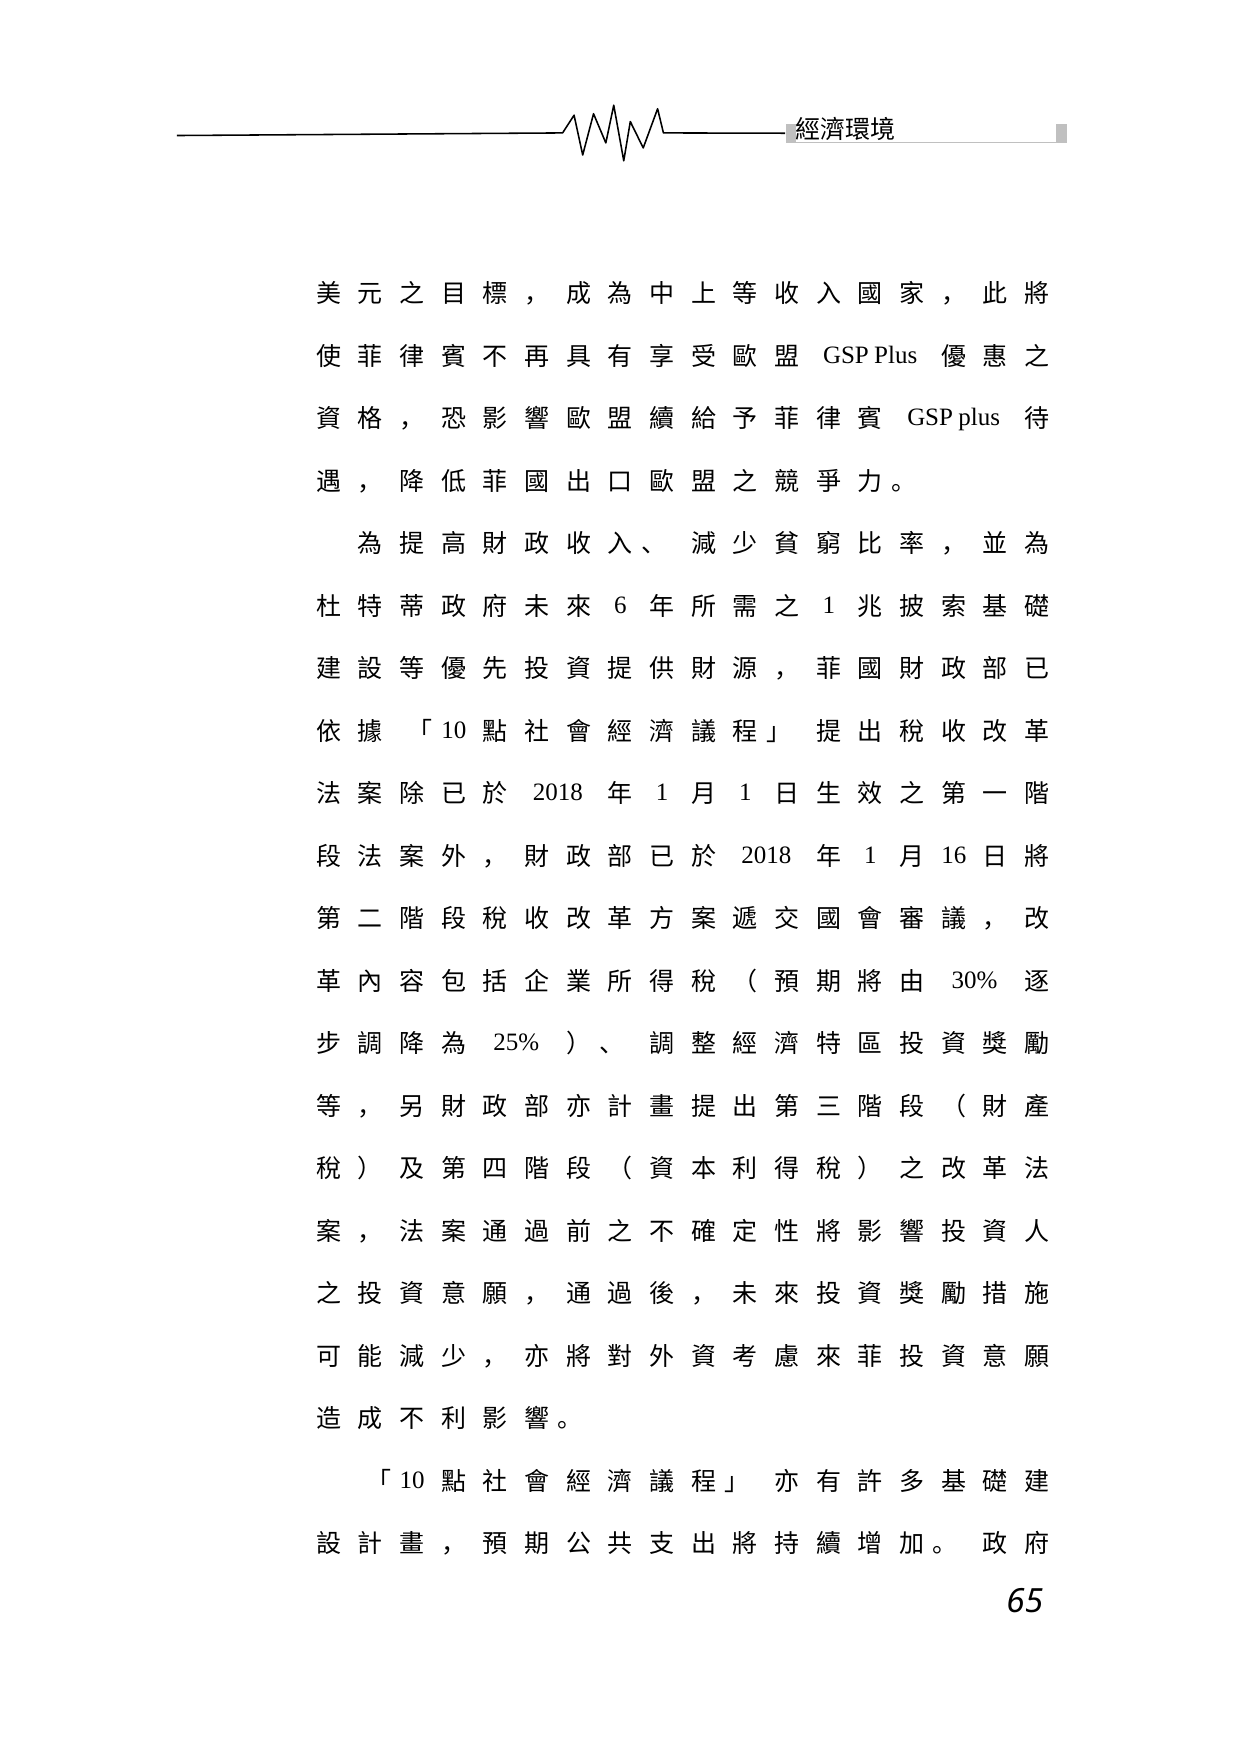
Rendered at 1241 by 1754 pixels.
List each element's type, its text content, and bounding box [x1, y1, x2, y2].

text 美元之目標，成為中上等收入國家，此將使菲律賓不再具有享受歐盟GSP Plus優惠之資格，恐影響歐盟續給予菲律賓GSP plus待遇，降低菲國出口歐盟之競爭力。 [281, 250, 1058, 500]
text 為提高財政收入、減少貧窮比率，並為杜特蒂政府未來6年所需之1兆披索基礎建設等優先投資提供財源，菲國財政部已依據「10點社會經濟議程」提出稅收改革法案除已於2018年1月1日生效之第一階段法案外，財政部已於2018年1月16日將第二階段稅收改革方案遞交國會審議，改革內容包括企業所得稅（預期將由30%逐步調降為25%）、調整經濟特區投資獎勵等，另財政部亦計畫提出第三階段（財產稅）及第四階段（資本利得稅）之改革法案，法案通過前之不確定性將影響投資人之投資意願，通過後，未來投資獎勵措施可能減少，亦將對外資考慮來菲投資意願造成不利影響。 [281, 500, 1058, 1438]
text 「10點社會經濟議程」亦有許多基礎建設計畫，預期公共支出將持續增加。政府 [281, 1438, 1058, 1563]
